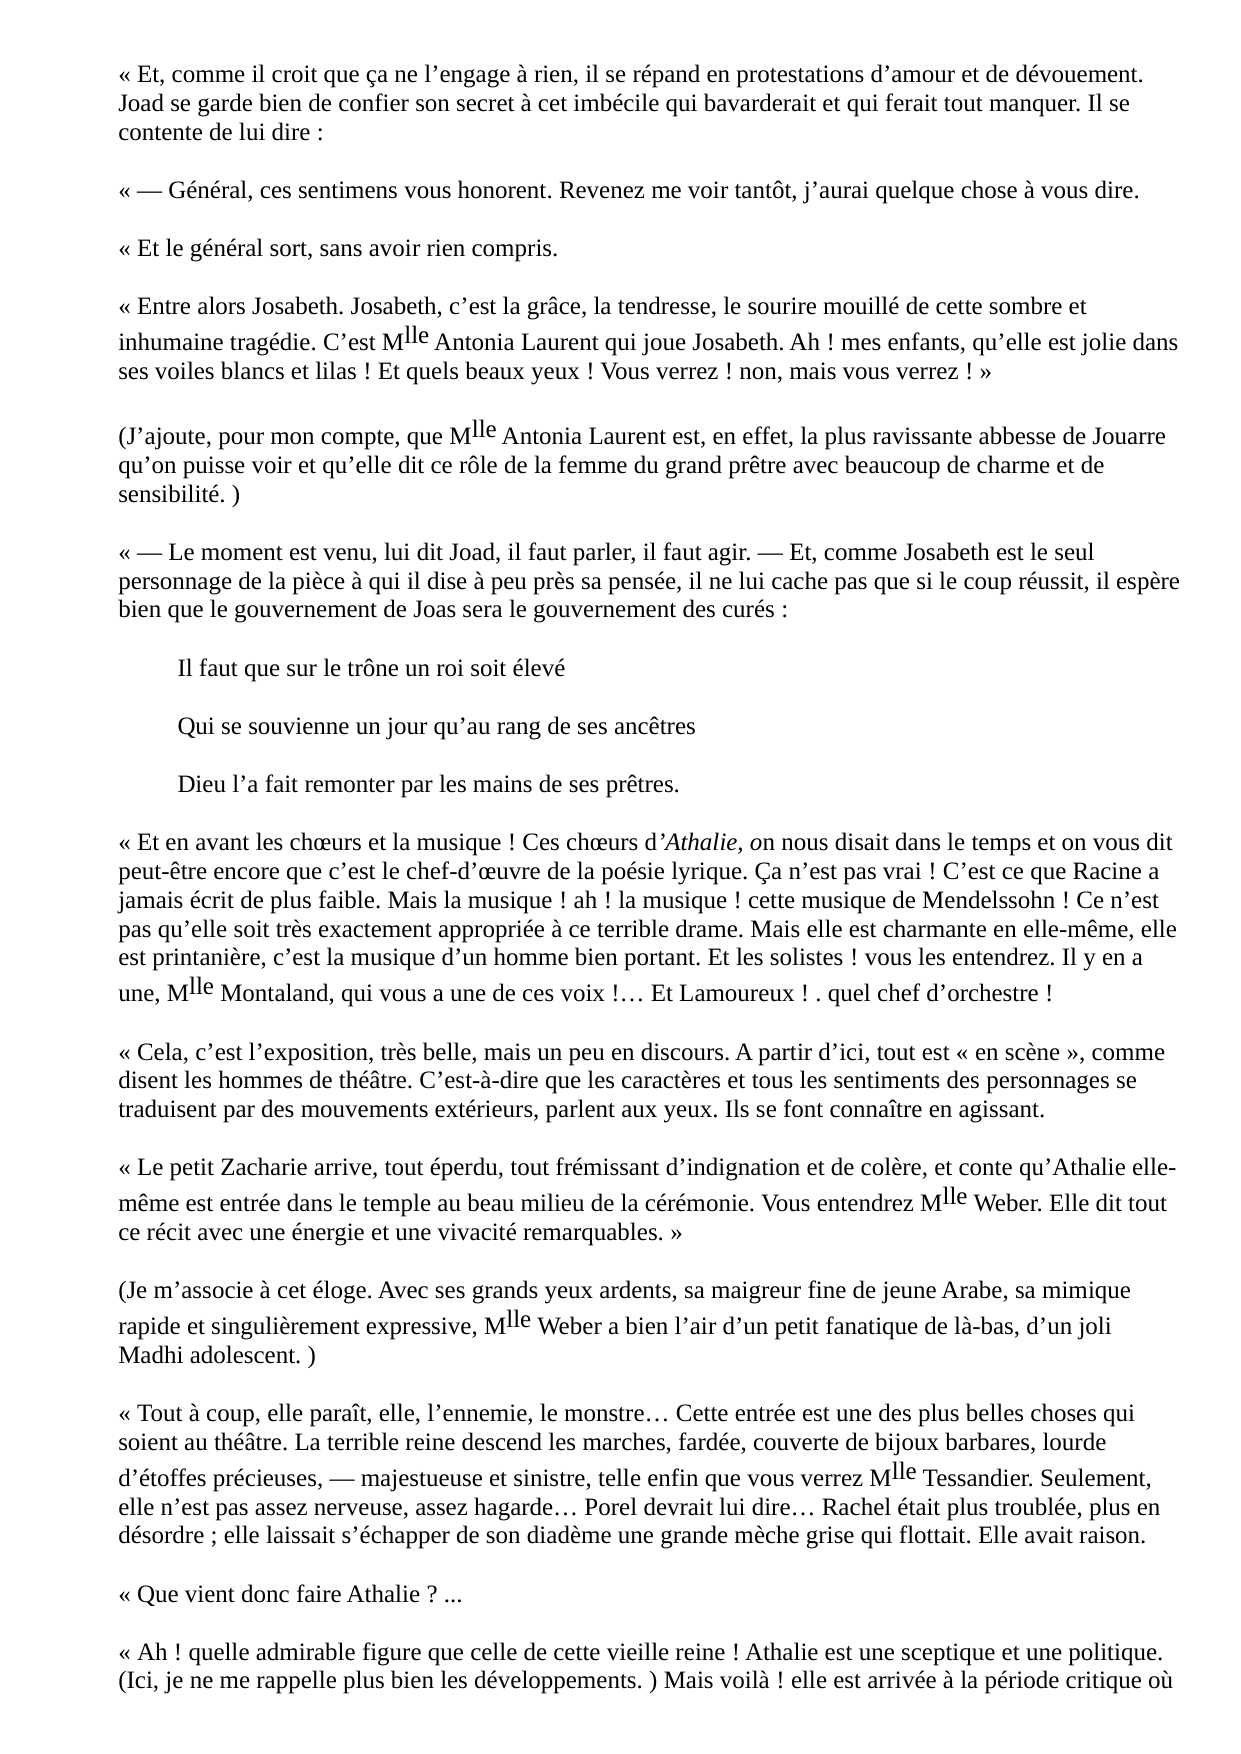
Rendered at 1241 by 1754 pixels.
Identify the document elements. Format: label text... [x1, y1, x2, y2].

text Qui se souvienne un jour qu’au rang de ses ancêtres [177, 711, 1122, 740]
text Dieu l’a fait remonter par les mains de ses prêtres. [177, 769, 1122, 798]
text « — Le moment est venu, lui dit Joad, il faut parler, il faut agir. — Et, comme Josabeth est le seul personnage de la pièce à qui il dise à peu près sa pensée, il ne lui cache pas que si le coup réussit, il espère bien que le gouvernement de Joas sera le gouvernement des curés : [118, 537, 1181, 623]
text « Ah ! quelle admirable figure que celle de cette vieille reine ! Athalie est une sceptique et une politique. (Ici, je ne me rappelle plus bien les développements. ) Mais voilà ! elle est arrivée à la période critique où [118, 1637, 1181, 1694]
text « Entre alors Josabeth. Josabeth, c’est la grâce, la tendresse, le sourire mouillé de cette sombre et inhumaine tragédie. C’est Mlle Antonia Laurent qui joue Josabeth. Ah ! mes enfants, qu’elle est jolie dans ses voiles blancs et lilas ! Et quels beaux yeux ! Vous verrez ! non, mais vous verrez ! » [118, 291, 1181, 385]
text « Que vient donc faire Athalie ? ... [118, 1579, 1181, 1607]
text Il faut que sur le trône un roi soit élevé [177, 653, 1122, 682]
text « — Général, ces sentimens vous honorent. Revenez me voir tantôt, j’aurai quelque chose à vous dire. [118, 175, 1181, 203]
text « Et le général sort, sans avoir rien compris. [118, 233, 1181, 262]
text (Je m’associe à cet éloge. Avec ses grands yeux ardents, sa maigreur fine de jeune Arabe, sa mimique rapide et singulièrement expressive, Mlle Weber a bien l’air d’un petit fanatique de là-bas, d’un joli Madhi adolescent. ) [118, 1275, 1181, 1369]
text « Tout à coup, elle paraît, elle, l’ennemie, le monstre… Cette entrée est une des plus belles choses qui soient au théâtre. La terrible reine descend les marches, fardée, couverte de bijoux barbares, lourde d’étoffes précieuses, — majestueuse et sinistre, telle enfin que vous verrez Mlle Tessandier. Seulement, elle n’est pas assez nerveuse, assez hagarde… Porel devrait lui dire… Rachel était plus troublée, plus en désordre ; elle laissait s’échapper de son diadème une grande mèche grise qui flottait. Elle avait raison. [118, 1398, 1181, 1549]
text « Le petit Zacharie arrive, tout éperdu, tout frémissant d’indignation et de colère, et conte qu’Athalie elle-même est entrée dans le temple au beau milieu de la cérémonie. Vous entendrez Mlle Weber. Elle dit tout ce récit avec une énergie et une vivacité remarquables. » [118, 1152, 1181, 1246]
text (J’ajoute, pour mon compte, que Mlle Antonia Laurent est, en effet, la plus ravissante abbesse de Jouarre qu’on puisse voir et qu’elle dit ce rôle de la femme du grand prêtre avec beaucoup de charme et de sensibilité. ) [118, 414, 1181, 508]
text « Et, comme il croit que ça ne l’engage à rien, il se répand en protestations d’amour et de dévouement. Joad se garde bien de confier son secret à cet imbécile qui bavarderait et qui ferait tout manquer. Il se contente de lui dire : [118, 59, 1181, 145]
text « Cela, c’est l’exposition, très belle, mais un peu en discours. A partir d’ici, tout est « en scène », comme disent les hommes de théâtre. C’est-à-dire que les caractères et tous les sentiments des personnages se traduisent par des mouvements extérieurs, parlent aux yeux. Ils se font connaître en agissant. [118, 1037, 1181, 1123]
text « Et en avant les chœurs et la musique ! Ces chœurs d’Athalie, on nous disait dans le temps et on vous dit peut-être encore que c’est le chef-d’œuvre de la poésie lyrique. Ça n’est pas vrai ! C’est ce que Racine a jamais écrit de plus faible. Mais la musique ! ah ! la musique ! cette musique de Mendelssohn ! Ce n’est pas qu’elle soit très exactement appropriée à ce terrible drame. Mais elle est charmante en elle-même, elle est printanière, c’est la musique d’un homme bien portant. Et les solistes ! vous les entendrez. Il y en a une, Mlle Montaland, qui vous a une de ces voix !… Et Lamoureux ! . quel chef d’orchestre ! [118, 827, 1181, 1007]
